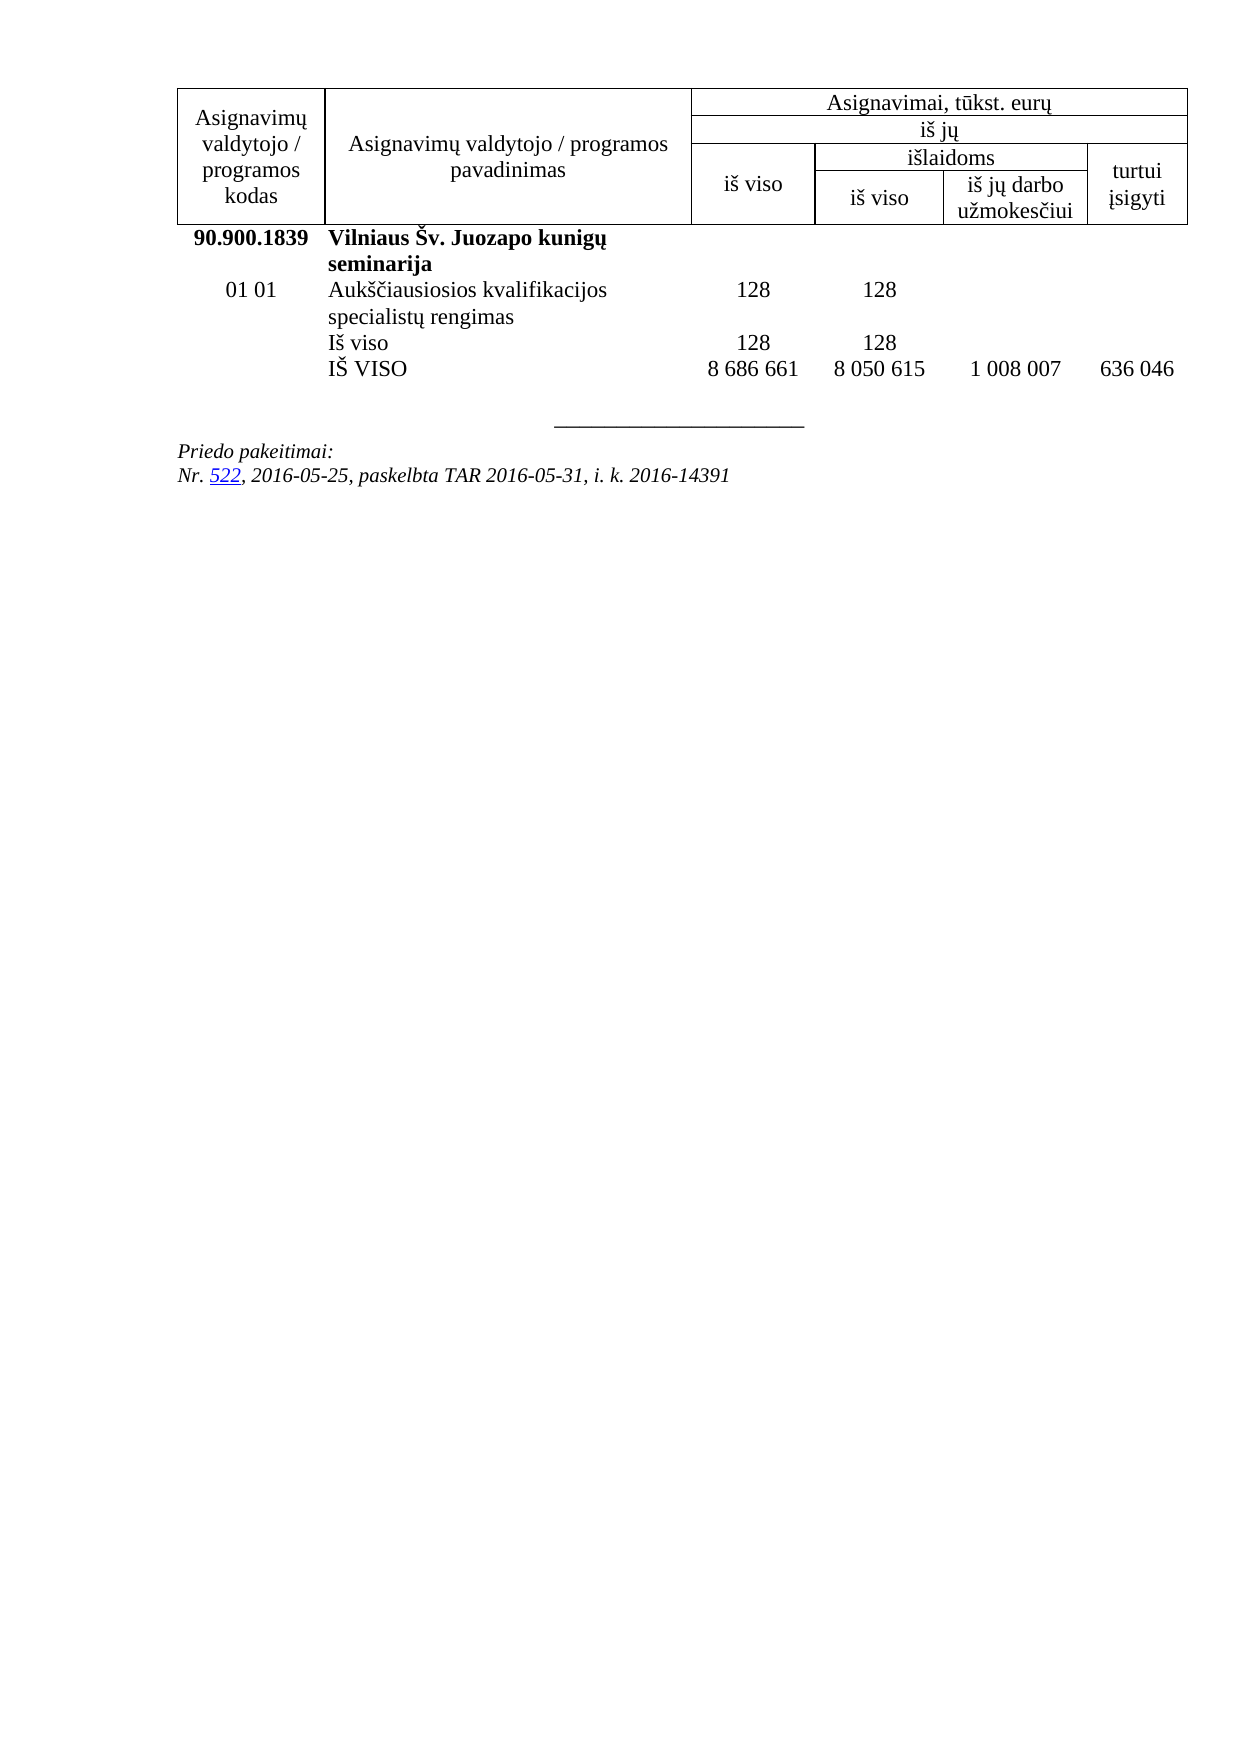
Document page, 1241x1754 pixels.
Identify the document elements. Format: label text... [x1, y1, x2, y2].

table_cell 128 [815, 329, 944, 356]
text Priedo pakeitimai: [177, 439, 1181, 463]
table_cell [177, 356, 325, 382]
table_cell išlaidoms [816, 144, 1087, 170]
table_cell iš viso [692, 144, 814, 224]
table_cell [177, 329, 325, 356]
table_cell iš jų darbo užmokesčiui [944, 171, 1087, 224]
table_cell Iš viso [325, 329, 691, 356]
table_cell 636 046 [1087, 356, 1187, 382]
table_cell 8 050 615 [815, 356, 944, 382]
table_cell IŠ VISO [325, 356, 691, 382]
text Nr. 522, 2016-05-25, paskelbta TAR 2016-05-31, i. k. 2016-14391 [177, 463, 1181, 487]
table_cell 128 [691, 329, 815, 356]
table_header Asignavimų valdytojo / programos pavadinimas [326, 89, 691, 224]
table_cell [944, 276, 1087, 329]
table_cell 128 [691, 276, 815, 329]
table_cell [1087, 276, 1187, 329]
table_cell [944, 225, 1087, 276]
table_cell 128 [815, 276, 944, 329]
table_cell [1087, 329, 1187, 356]
table_header Asignavimai, tūkst. eurų [692, 89, 1187, 115]
table_cell [691, 225, 815, 276]
table_cell turtui įsigyti [1088, 144, 1187, 224]
table_cell [1087, 225, 1187, 276]
table_header Asignavimų valdytojo / programos kodas [178, 89, 324, 224]
table_cell iš viso [816, 171, 943, 224]
table_cell 8 686 661 [691, 356, 815, 382]
text –––––––––––––––––––– [177, 411, 1181, 439]
table_cell 01 01 [177, 276, 325, 329]
table_cell 1 008 007 [944, 356, 1087, 382]
table_cell Vilniaus Šv. Juozapo kunigų seminarija [325, 225, 691, 276]
table_cell [815, 225, 944, 276]
table_cell Aukščiausiosios kvalifikacijos specialistų rengimas [325, 276, 691, 329]
table_cell iš jų [692, 116, 1187, 143]
table_cell 90.900.1839 [177, 225, 325, 276]
table_cell [944, 329, 1087, 356]
